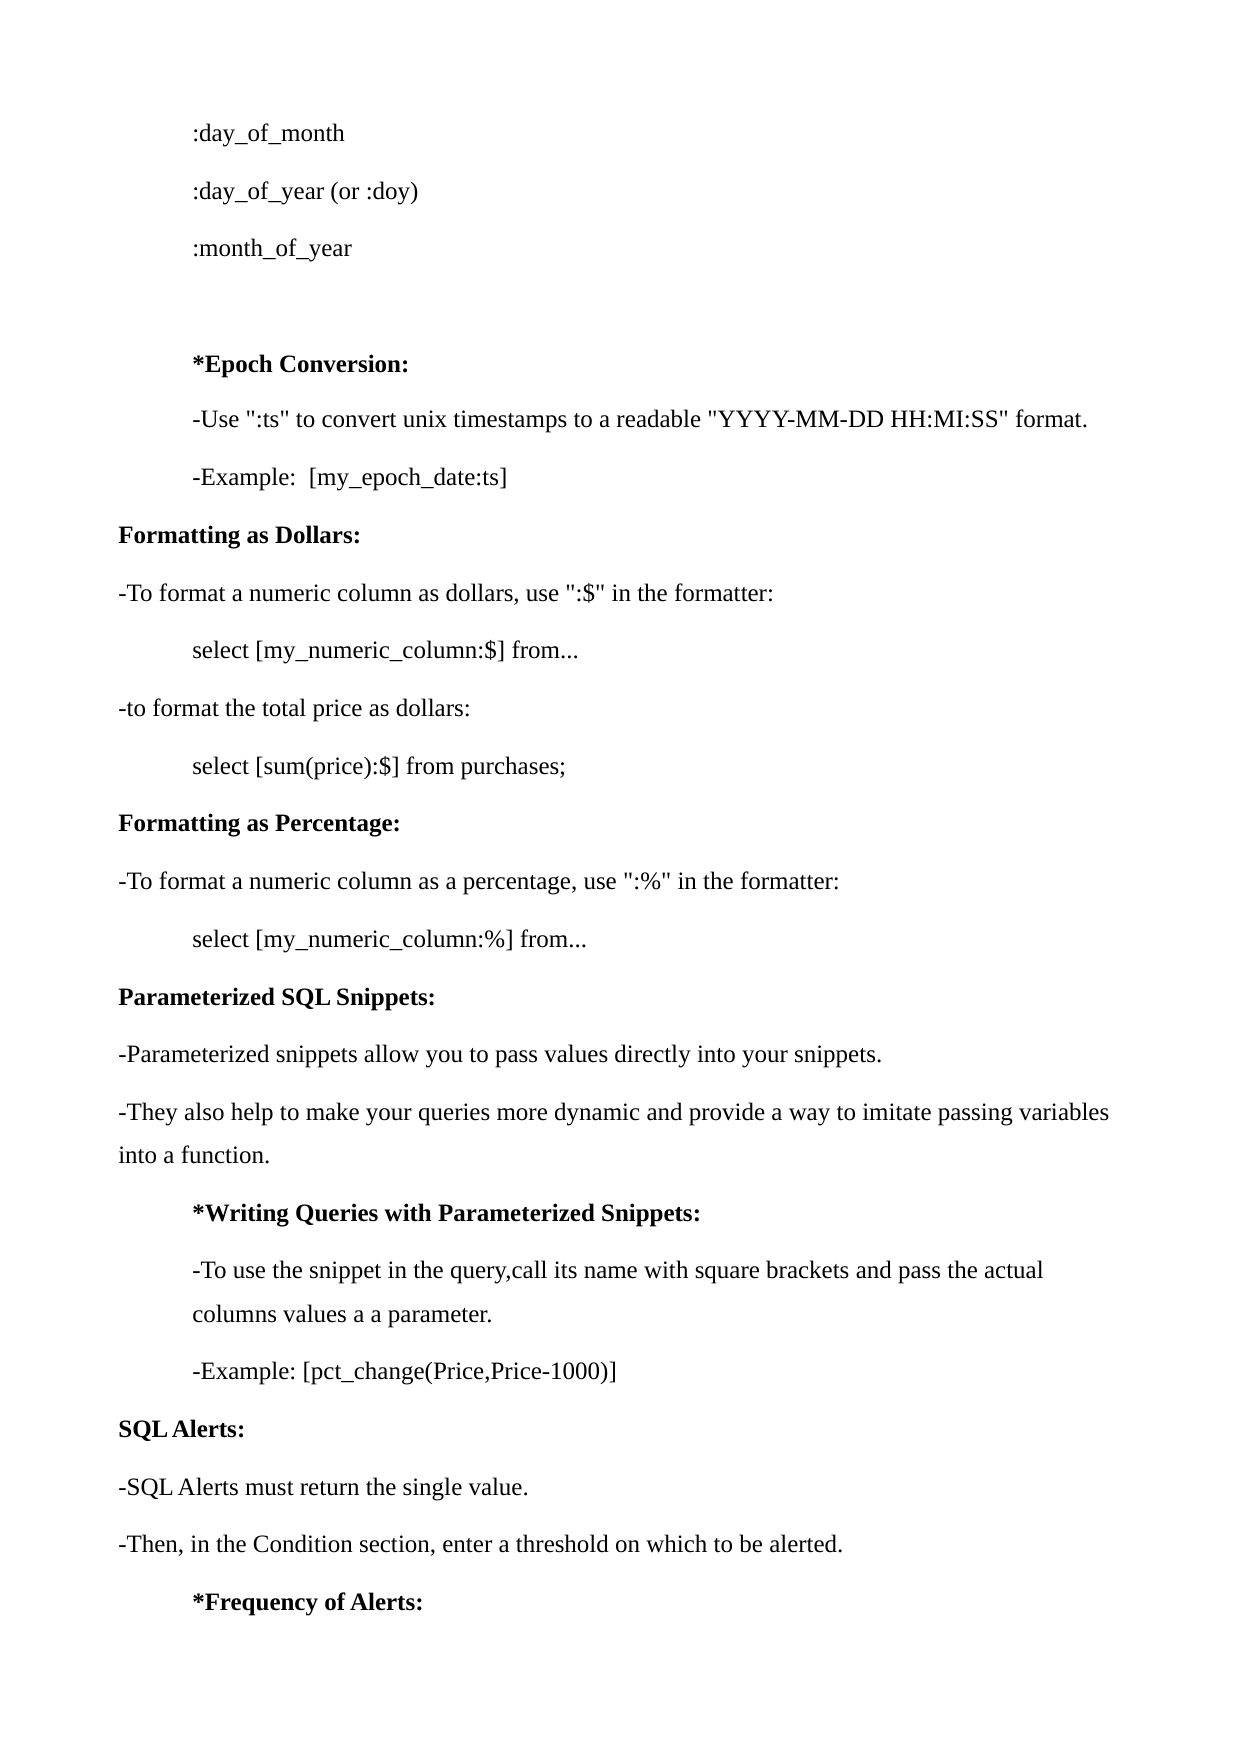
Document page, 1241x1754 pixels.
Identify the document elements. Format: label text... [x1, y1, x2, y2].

text -Example: [pct_change(Price,Price-1000)] [118, 1356, 1122, 1385]
text Parameterized SQL Snippets: [118, 982, 1122, 1010]
text *Writing Queries with Parameterized Snippets: [118, 1198, 1122, 1227]
text select [my_numeric_column:%] from... [118, 924, 1122, 953]
text :day_of_year (or :doy) [118, 176, 1122, 204]
text -They also help to make your queries more dynamic and provide a way to imitate passing variables into a function. [118, 1097, 1122, 1169]
text -To format a numeric column as a percentage, use ":%" in the formatter: [118, 866, 1122, 895]
text :month_of_year [118, 233, 1122, 305]
text :day_of_month [118, 118, 1122, 147]
text Formatting as Dollars: [118, 520, 1122, 549]
text -To format a numeric column as dollars, use ":$" in the formatter: [118, 578, 1122, 606]
text -SQL Alerts must return the single value. [118, 1472, 1122, 1501]
text -Then, in the Condition section, enter a threshold on which to be alerted. [118, 1529, 1122, 1558]
text -To use the snippet in the query,call its name with square brackets and pass the actual columns values a a parameter. [118, 1256, 1122, 1327]
text *Frequency of Alerts: [118, 1587, 1122, 1616]
text Formatting as Percentage: [118, 808, 1122, 837]
text select [sum(price):$] from purchases; [118, 751, 1122, 779]
text SQL Alerts: [118, 1414, 1122, 1443]
text -Parameterized snippets allow you to pass values directly into your snippets. [118, 1039, 1122, 1068]
text select [my_numeric_column:$] from... [118, 635, 1122, 664]
subtitle *Epoch Conversion: [118, 349, 1122, 378]
text -to format the total price as dollars: [118, 693, 1122, 722]
text -Example: [my_epoch_date:ts] [118, 462, 1122, 491]
text -Use ":ts" to convert unix timestamps to a readable "YYYY-MM-DD HH:MI:SS" format. [118, 404, 1122, 433]
